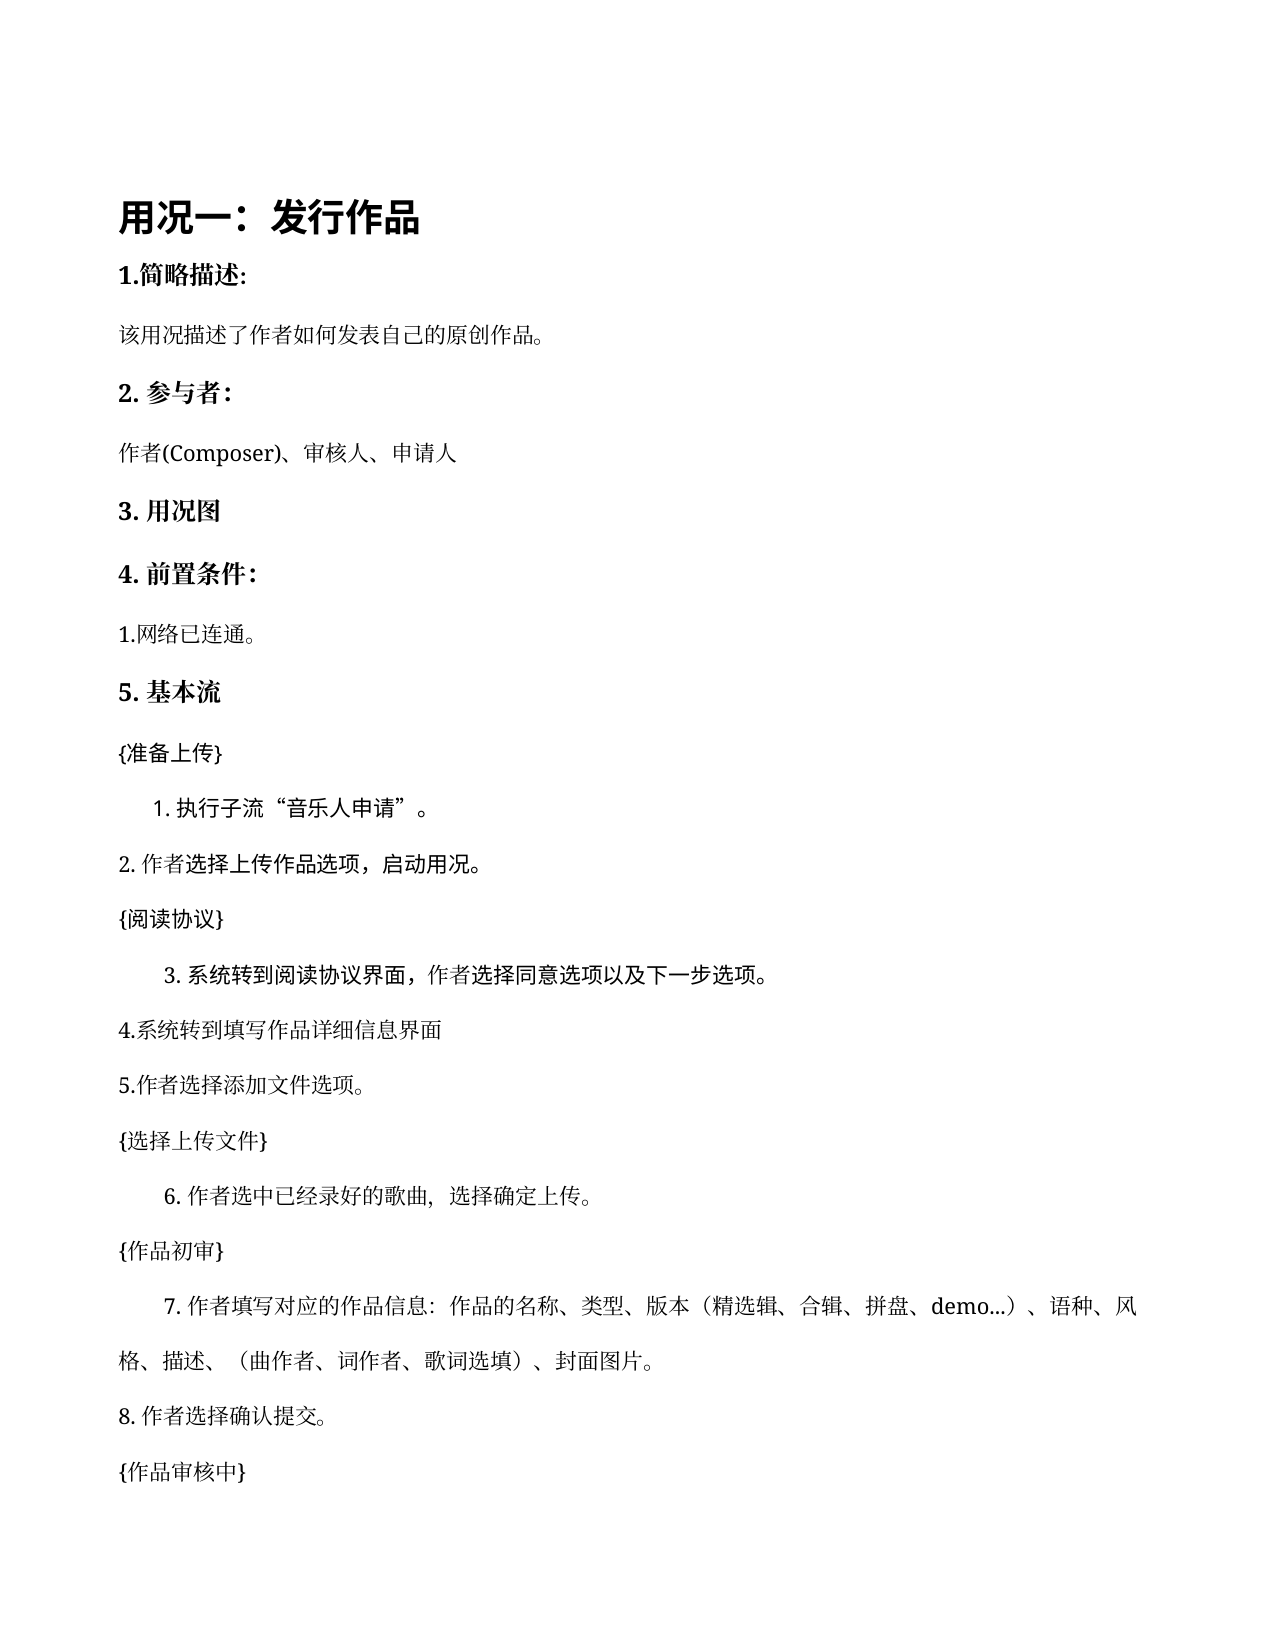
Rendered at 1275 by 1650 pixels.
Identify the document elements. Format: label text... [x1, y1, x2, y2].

text 5. 基本流 [118, 673, 1157, 709]
text 该用况描述了作者如何发表自己的原创作品。 [118, 318, 1157, 350]
text 6. 作者选中已经录好的歌曲，选择确定上传。 [118, 1179, 1157, 1211]
text {选择上传文件} [118, 1124, 1157, 1155]
text 4. 前置条件： [118, 554, 1157, 591]
text 4.系统转到填写作品详细信息界面 [118, 1013, 1157, 1045]
text {作品初审} [118, 1234, 1157, 1266]
text 2. 作者选择上传作品选项，启动用况。 [118, 847, 1157, 879]
text {阅读协议} [118, 902, 1157, 934]
text {作品审核中} [118, 1455, 1157, 1486]
text 2. 参与者： [118, 373, 1157, 409]
text 1. 执行子流“音乐人申请”。 [118, 791, 1157, 823]
text 1.网络已连通。 [118, 618, 1157, 649]
subtitle 用况一：发行作品 [118, 188, 1157, 243]
text 3. 用况图 [118, 492, 1157, 528]
text 1.简略描述: [118, 255, 1157, 291]
text 作者(Composer)、审核人、申请人 [118, 436, 1157, 468]
text 3. 系统转到阅读协议界面，作者选择同意选项以及下一步选项。 [118, 958, 1157, 990]
text 7. 作者填写对应的作品信息：作品的名称、类型、版本（精选辑、合辑、拼盘、demo...）、语种、风格、描述、（曲作者、词作者、歌词选填）、封面图片。 [118, 1289, 1157, 1376]
text 8. 作者选择确认提交。 [118, 1399, 1157, 1431]
text 5.作者选择添加文件选项。 [118, 1069, 1157, 1100]
text {准备上传} [118, 736, 1157, 768]
